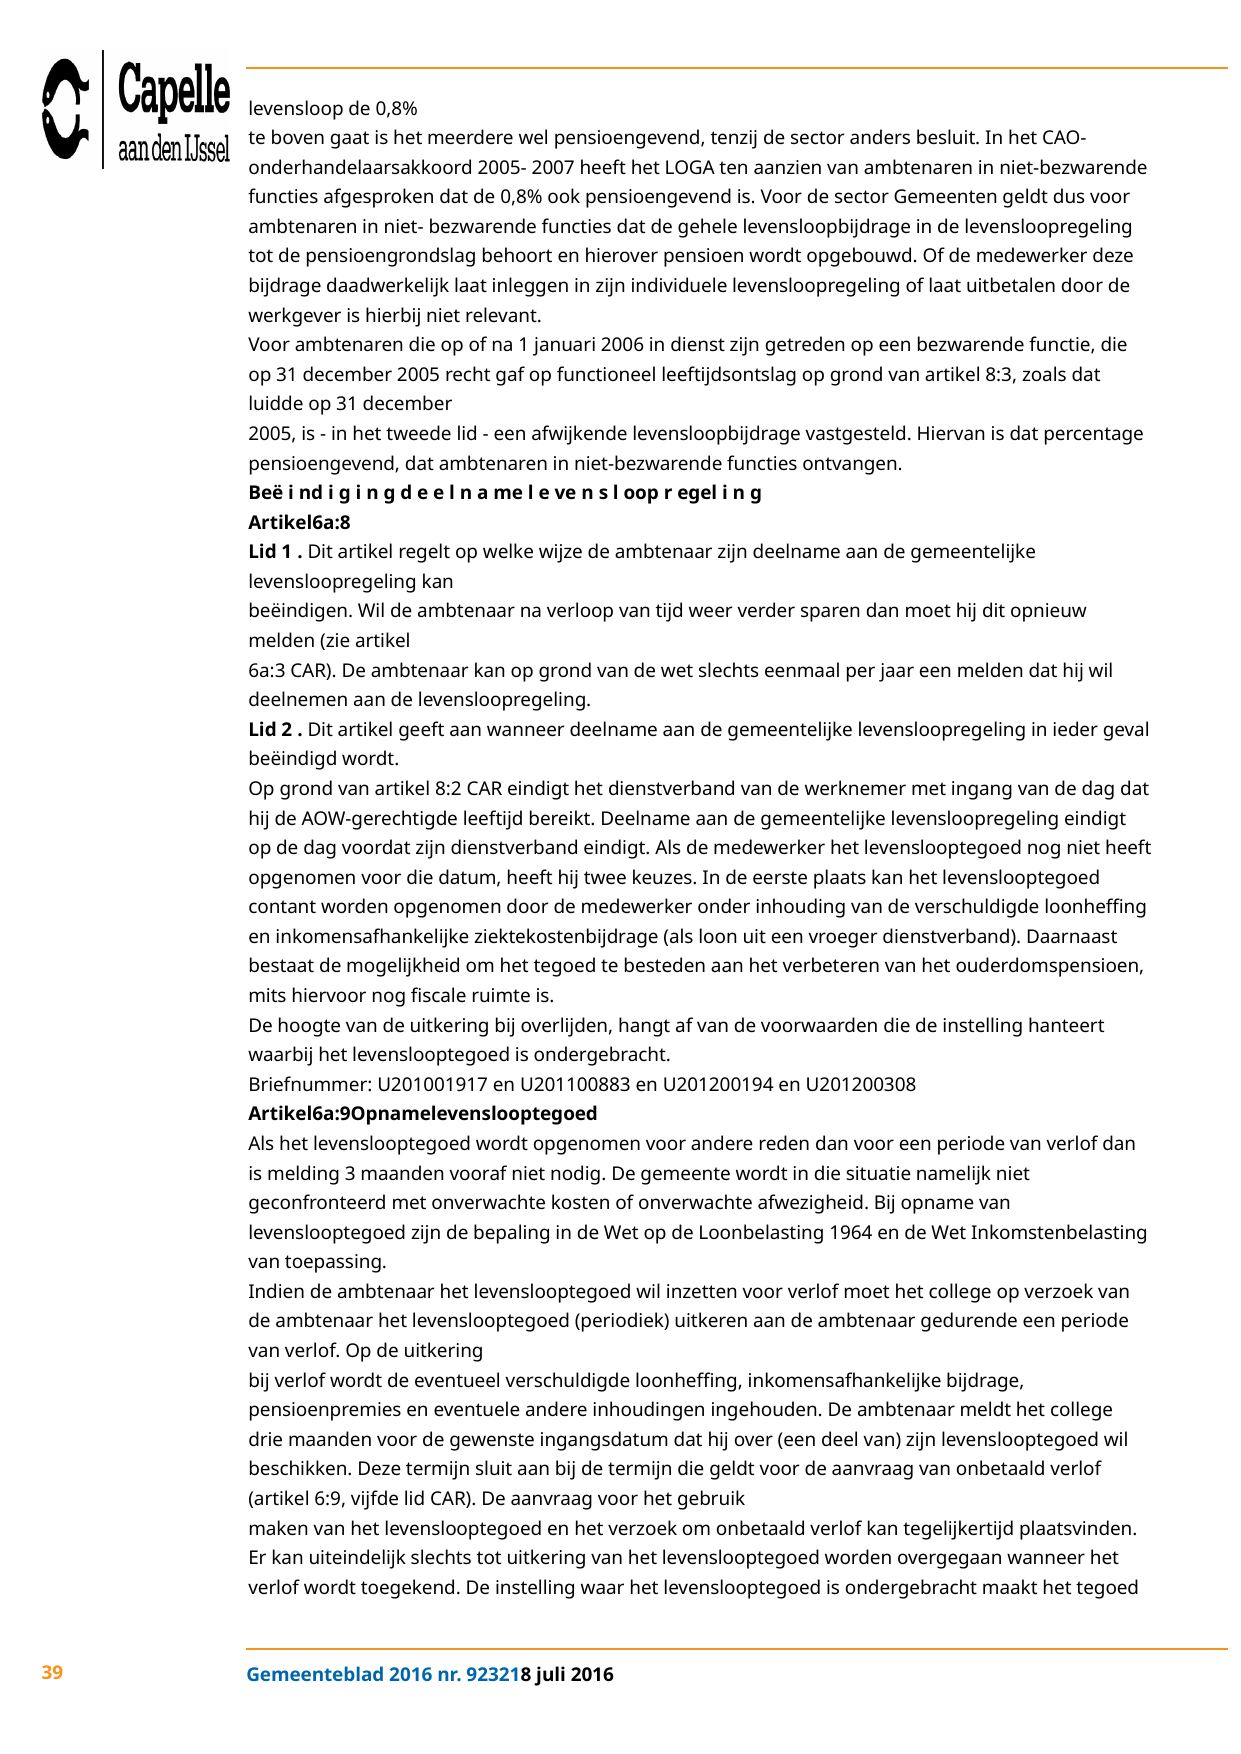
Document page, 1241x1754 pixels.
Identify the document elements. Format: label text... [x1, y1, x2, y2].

text Voor ambtenaren die op of na 1 januari 2006 in dienst zijn getreden op een bezwarende functie, die op 31 december 2005 recht gaf op functioneel leeftijdsontslag op grond van artikel 8:3, zoals dat luidde op 31 december [248, 331, 1152, 416]
text te boven gaat is het meerdere wel pensioengevend, tenzij de sector anders besluit. In het CAO- onderhandelaarsakkoord 2005- 2007 heeft het LOGA ten aanzien van ambtenaren in niet-bezwarende functies afgesproken dat de 0,8% ook pensioengevend is. Voor de sector Gemeenten geldt dus voor ambtenaren in niet- bezwarende functies dat de gehele levensloopbijdrage in de levensloopregeling tot de pensioengrondslag behoort en hierover pensioen wordt opgebouwd. Of de medewerker deze bijdrage daadwerkelijk laat inleggen in zijn individuele levensloopregeling of laat uitbetalen door de werkgever is hierbij niet relevant. [248, 124, 1152, 328]
text 2005, is - in het tweede lid - een afwijkende levensloopbijdrage vastgesteld. Hiervan is dat percentage pensioengevend, dat ambtenaren in niet-bezwarende functies ontvangen. [248, 420, 1152, 476]
text Lid 2 . Dit artikel geeft aan wanneer deelname aan de gemeentelijke levensloopregeling in ieder geval beëindigd wordt. [248, 716, 1152, 771]
text beëindigen. Wil de ambtenaar na verloop van tijd weer verder sparen dan moet hij dit opnieuw melden (zie artikel [248, 598, 1152, 653]
text 6a:3 CAR). De ambtenaar kan op grond van de wet slechts eenmaal per jaar een melden dat hij wil deelnemen aan de levensloopregeling. [248, 657, 1152, 712]
text Beë i nd i g i n g d e e l n a me l e ve n s l oop r egel i n g [248, 479, 1152, 505]
text Lid 1 . Dit artikel regelt op welke wijze de ambtenaar zijn deelname aan de gemeentelijke levensloopregeling kan [248, 538, 1152, 594]
picture [41, 47, 231, 172]
text Artikel6a:8 [248, 509, 1152, 535]
text Als het levenslooptegoed wordt opgenomen voor andere reden dan voor een periode van verlof dan is melding 3 maanden vooraf niet nodig. De gemeente wordt in die situatie namelijk niet geconfronteerd met onverwachte kosten of onverwachte afwezigheid. Bij opname van levenslooptegoed zijn de bepaling in de Wet op de Loonbelasting 1964 en de Wet Inkomstenbelasting van toepassing. [248, 1130, 1152, 1274]
text maken van het levenslooptegoed en het verzoek om onbetaald verlof kan tegelijkertijd plaatsvinden. Er kan uiteindelijk slechts tot uitkering van het levenslooptegoed worden overgegaan wanneer het verlof wordt toegekend. De instelling waar het levenslooptegoed is ondergebracht maakt het tegoed [248, 1515, 1152, 1600]
text De hoogte van de uitkering bij overlijden, hangt af van de voorwaarden die de instelling hanteert waarbij het levenslooptegoed is ondergebracht. [248, 1012, 1152, 1067]
text Artikel6a:9Opnamelevenslooptegoed [248, 1101, 1152, 1126]
text Op grond van artikel 8:2 CAR eindigt het dienstverband van de werknemer met ingang van de dag dat hij de AOW-gerechtigde leeftijd bereikt. Deelname aan de gemeentelijke levensloopregeling eindigt op de dag voordat zijn dienstverband eindigt. Als de medewerker het levenslooptegoed nog niet heeft opgenomen voor die datum, heeft hij twee keuzes. In de eerste plaats kan het levenslooptegoed contant worden opgenomen door de medewerker onder inhouding van de verschuldigde loonheffing en inkomensafhankelijke ziektekostenbijdrage (als loon uit een vroeger dienstverband). Daarnaast bestaat de mogelijkheid om het tegoed te besteden aan het verbeteren van het ouderdomspensioen, mits hiervoor nog fiscale ruimte is. [248, 775, 1152, 1008]
text bij verlof wordt de eventueel verschuldigde loonheffing, inkomensafhankelijke bijdrage, pensioenpremies en eventuele andere inhoudingen ingehouden. De ambtenaar meldt het college drie maanden voor de gewenste ingangsdatum dat hij over (een deel van) zijn levenslooptegoed wil beschikken. Deze termijn sluit aan bij de termijn die geldt voor de aanvraag van onbetaald verlof (artikel 6:9, vijfde lid CAR). De aanvraag voor het gebruik [248, 1367, 1152, 1511]
text Briefnummer: U201001917 en U201100883 en U201200194 en U201200308 [248, 1071, 1152, 1097]
text levensloop de 0,8% [248, 95, 1152, 121]
text Indien de ambtenaar het levenslooptegoed wil inzetten voor verlof moet het college op verzoek van de ambtenaar het levenslooptegoed (periodiek) uitkeren aan de ambtenaar gedurende een periode van verlof. Op de uitkering [248, 1278, 1152, 1363]
